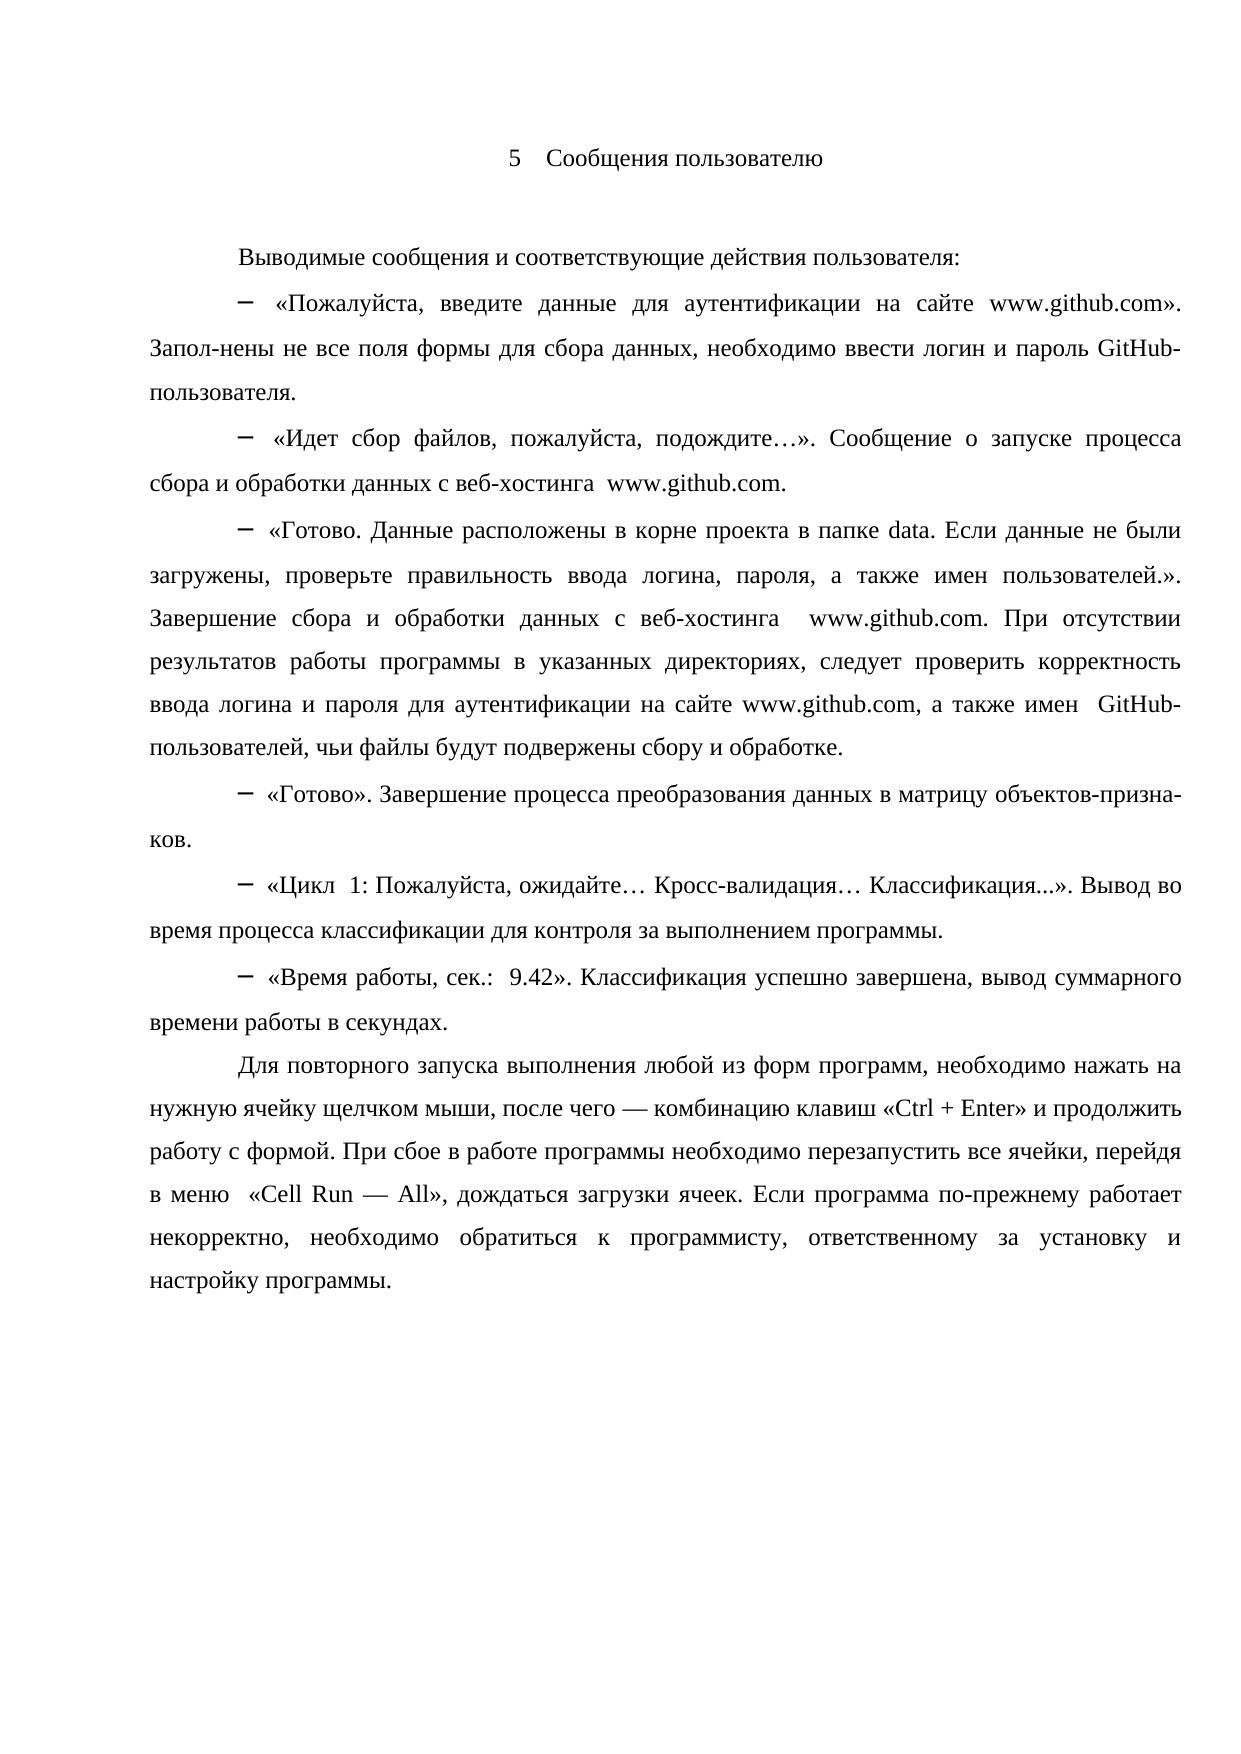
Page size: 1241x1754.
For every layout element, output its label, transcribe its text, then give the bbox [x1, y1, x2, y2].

list «Готово. Данные расположены в корне проекта в папке data. Если данные не были загружены, проверьте правильность ввода логина, пароля, а также имен пользователей.». Завершение сбора и обработки данных с веб-хостинга www.github.com. При отсутствии результатов работы программы в указанных директориях, следует проверить корректность ввода логина и пароля для аутентификации на сайте www.github.com, а также имен GitHub-пользователей, чьи файлы будут подвержены сбору и обработке. [149, 511, 1182, 761]
list «Пожалуйста, введите данные для аутентификации на сайте www.github.com». Запол-нены не все поля формы для сбора данных, необходимо ввести логин и пароль GitHub-пользователя. [149, 285, 1182, 405]
list «Идет сбор файлов, пожалуйста, подождите…». Сообщение о запуске процесса сбора и обработки данных с веб-хостинга www.github.com. [149, 420, 1182, 497]
text Для повторного запуска выполнения любой из форм программ, необходимо нажать на нужную ячейку щелчком мыши, после чего — комбинацию клавиш «Ctrl + Enter» и продолжить работу с формой. При сбое в работе программы необходимо перезапустить все ячейки, перейдя в меню «Cell Run — All», дождаться загрузки ячеек. Если программа по-прежнему работает некорректно, необходимо обратиться к программисту, ответственному за установку и настройку программы. [149, 1050, 1182, 1294]
list «Цикл 1: Пожалуйста, ожидайте… Кросс-валидация… Классификация...». Вывод во время процесса классификации для контроля за выполнением программы. [149, 867, 1182, 944]
list «Готово». Завершение процесса преобразования данных в матрицу объектов-призна-ков. [149, 775, 1182, 852]
list «Время работы, сек.: 9.42». Классификация успешно завершена, вывод суммарного времени работы в секундах. [149, 958, 1182, 1036]
text Выводимые сообщения и соответствующие действия пользователя: [149, 242, 1182, 271]
subtitle 5 Сообщения пользователю [149, 143, 1182, 172]
